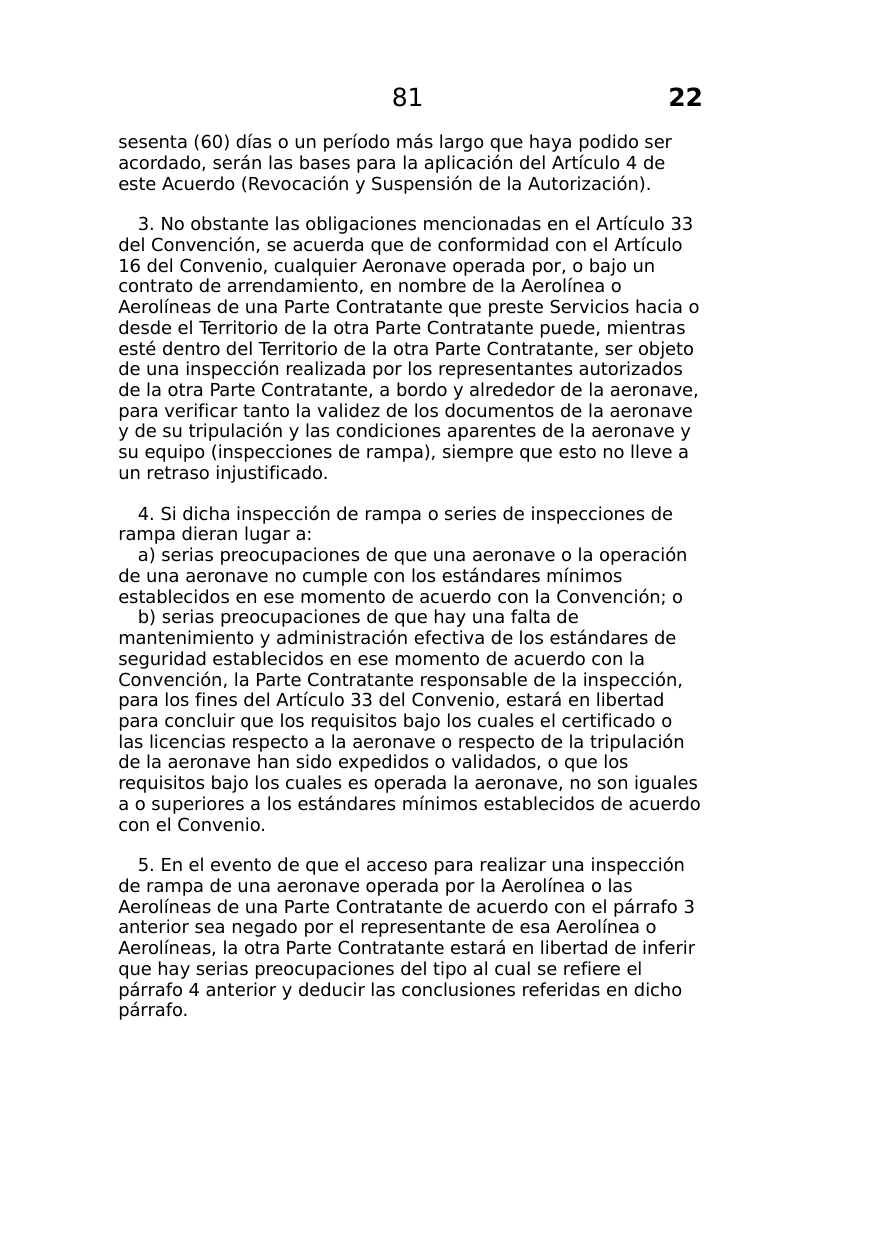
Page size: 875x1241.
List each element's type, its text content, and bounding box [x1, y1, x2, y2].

text 4. Si dicha inspección de rampa o series de inspecciones de rampa dieran lugar a: [118, 503, 703, 545]
text sesenta (60) días o un período más largo que haya podido ser acordado, serán las bases para la aplicación del Artículo 4 de este Acuerdo (Revocación y Suspensión de la Autorización). [118, 132, 703, 194]
text 5. En el evento de que el acceso para realizar una inspección de rampa de una aeronave operada por la Aerolínea o las Aerolíneas de una Parte Contratante de acuerdo con el párrafo 3 anterior sea negado por el representante de esa Aerolínea o Aerolíneas, la otra Parte Contratante estará en libertad de inferir que hay serias preocupaciones del tipo al cual se refiere el párrafo 4 anterior y deducir las conclusiones referidas en dicho párrafo. [118, 855, 703, 1021]
text b) serias preocupaciones de que hay una falta de mantenimiento y administración efectiva de los estándares de seguridad establecidos en ese momento de acuerdo con la Convención, la Parte Contratante responsable de la inspección, para los fines del Artículo 33 del Convenio, estará en libertad para concluir que los requisitos bajo los cuales el certificado o las licencias respecto a la aeronave o respecto de la tripulación de la aeronave han sido expedidos o validados, o que los requisitos bajo los cuales es operada la aeronave, no son iguales a o superiores a los estándares mínimos establecidos de acuerdo con el Convenio. [118, 607, 703, 835]
text a) serias preocupaciones de que una aeronave o la operación de una aeronave no cumple con los estándares mínimos establecidos en ese momento de acuerdo con la Convención; o [118, 545, 703, 607]
text 3. No obstante las obligaciones mencionadas en el Artículo 33 del Convención, se acuerda que de conformidad con el Artículo 16 del Convenio, cualquier Aeronave operada por, o bajo un contrato de arrendamiento, en nombre de la Aerolínea o Aerolíneas de una Parte Contratante que preste Servicios hacia o desde el Territorio de la otra Parte Contratante puede, mientras esté dentro del Territorio de la otra Parte Contratante, ser objeto de una inspección realizada por los representantes autorizados de la otra Parte Contratante, a bordo y alrededor de la aeronave, para verificar tanto la validez de los documentos de la aeronave y de su tripulación y las condiciones aparentes de la aeronave y su equipo (inspecciones de rampa), siempre que esto no lleve a un retraso injustificado. [118, 214, 703, 483]
